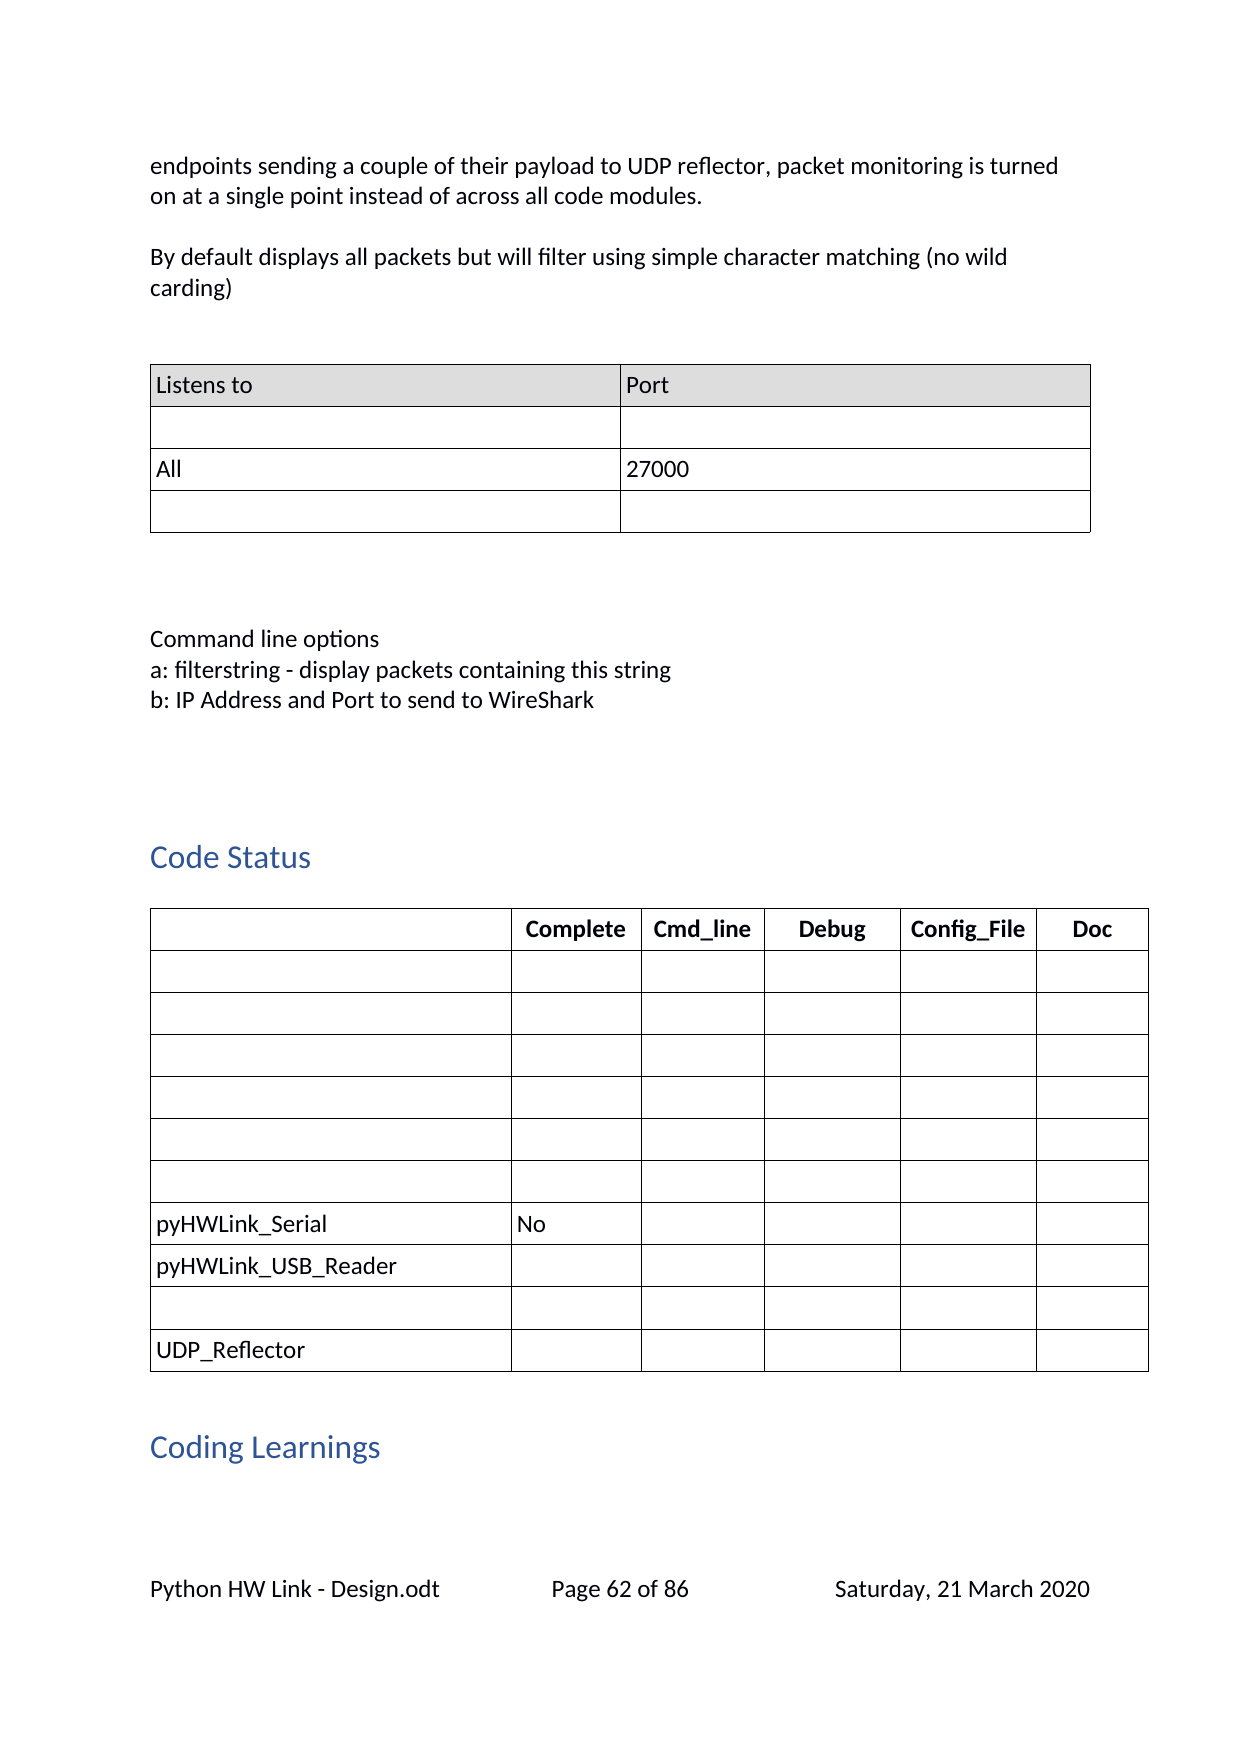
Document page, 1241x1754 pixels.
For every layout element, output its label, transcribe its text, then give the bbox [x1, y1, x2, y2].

table_header [151, 909, 511, 950]
table_cell [765, 951, 900, 992]
table_cell [621, 491, 1090, 532]
text endpoints sending a couple of their payload to UDP reflector, packet monitoring is turned on at a single point instead of across all code modules. [150, 150, 1090, 211]
table_cell [512, 993, 641, 1034]
table_cell 27000 [621, 449, 1090, 490]
table_cell [901, 1245, 1036, 1286]
table_cell [901, 1119, 1036, 1160]
table_cell [151, 491, 620, 532]
table_cell All [151, 449, 620, 490]
table_cell [901, 993, 1036, 1034]
table_cell [642, 1161, 764, 1202]
table_cell [512, 951, 641, 992]
table_header Listens to [151, 365, 620, 406]
table_header Debug [765, 909, 900, 950]
table_cell No [512, 1203, 641, 1244]
table_cell [901, 1077, 1036, 1118]
table_cell [642, 1245, 764, 1286]
table_cell [765, 1245, 900, 1286]
table_cell [642, 951, 764, 992]
table_cell [512, 1287, 641, 1328]
table_cell [642, 1035, 764, 1076]
table_cell [151, 1119, 511, 1160]
table_cell [901, 1161, 1036, 1202]
table_header Port [621, 365, 1090, 406]
table_cell [1037, 1119, 1148, 1160]
table_cell [1037, 1161, 1148, 1202]
text Command line options [150, 624, 1090, 654]
table_cell [765, 1161, 900, 1202]
table_cell [151, 1077, 511, 1118]
table_header Doc [1037, 909, 1148, 950]
text By default displays all packets but will filter using simple character matching (no wild carding) [150, 242, 1090, 303]
table_cell [765, 1077, 900, 1118]
table_header Cmd_line [642, 909, 764, 950]
table_cell [642, 1077, 764, 1118]
table_cell [901, 1035, 1036, 1076]
table_cell [151, 1287, 511, 1328]
table_cell [642, 1119, 764, 1160]
table_cell [642, 993, 764, 1034]
table_cell [765, 1287, 900, 1328]
table_cell [512, 1119, 641, 1160]
table_cell UDP_Reflector [151, 1330, 511, 1371]
text b: IP Address and Port to send to WireShark [150, 685, 1090, 715]
table_cell [512, 1161, 641, 1202]
table_cell [642, 1287, 764, 1328]
table_cell [642, 1330, 764, 1371]
table_cell [512, 1035, 641, 1076]
table_cell [642, 1203, 764, 1244]
table_cell [901, 951, 1036, 992]
table_cell [1037, 1330, 1148, 1371]
table_cell [151, 993, 511, 1034]
table_cell [151, 407, 620, 448]
subtitle Coding Learnings [150, 1426, 1090, 1467]
table_cell [765, 993, 900, 1034]
table_cell [512, 1077, 641, 1118]
table_cell [1037, 1287, 1148, 1328]
table_cell pyHWLink_USB_Reader [151, 1245, 511, 1286]
table_cell [765, 1203, 900, 1244]
table_cell [901, 1287, 1036, 1328]
table_header Config_File [901, 909, 1036, 950]
table_cell [151, 1035, 511, 1076]
table_cell [1037, 951, 1148, 992]
table_cell [901, 1330, 1036, 1371]
table_header Complete [512, 909, 641, 950]
table_cell [765, 1035, 900, 1076]
table_cell [512, 1245, 641, 1286]
text a: filterstring - display packets containing this string [150, 654, 1090, 685]
table_cell [1037, 1035, 1148, 1076]
table_cell pyHWLink_Serial [151, 1203, 511, 1244]
table_cell [901, 1203, 1036, 1244]
table_cell [151, 1161, 511, 1202]
table_cell [1037, 1203, 1148, 1244]
table_cell [765, 1119, 900, 1160]
table_cell [765, 1330, 900, 1371]
table_cell [1037, 1245, 1148, 1286]
table_cell [512, 1330, 641, 1371]
subtitle Code Status [150, 836, 1090, 877]
table_cell [621, 407, 1090, 448]
table_cell [151, 951, 511, 992]
table_cell [1037, 1077, 1148, 1118]
table_cell [1037, 993, 1148, 1034]
